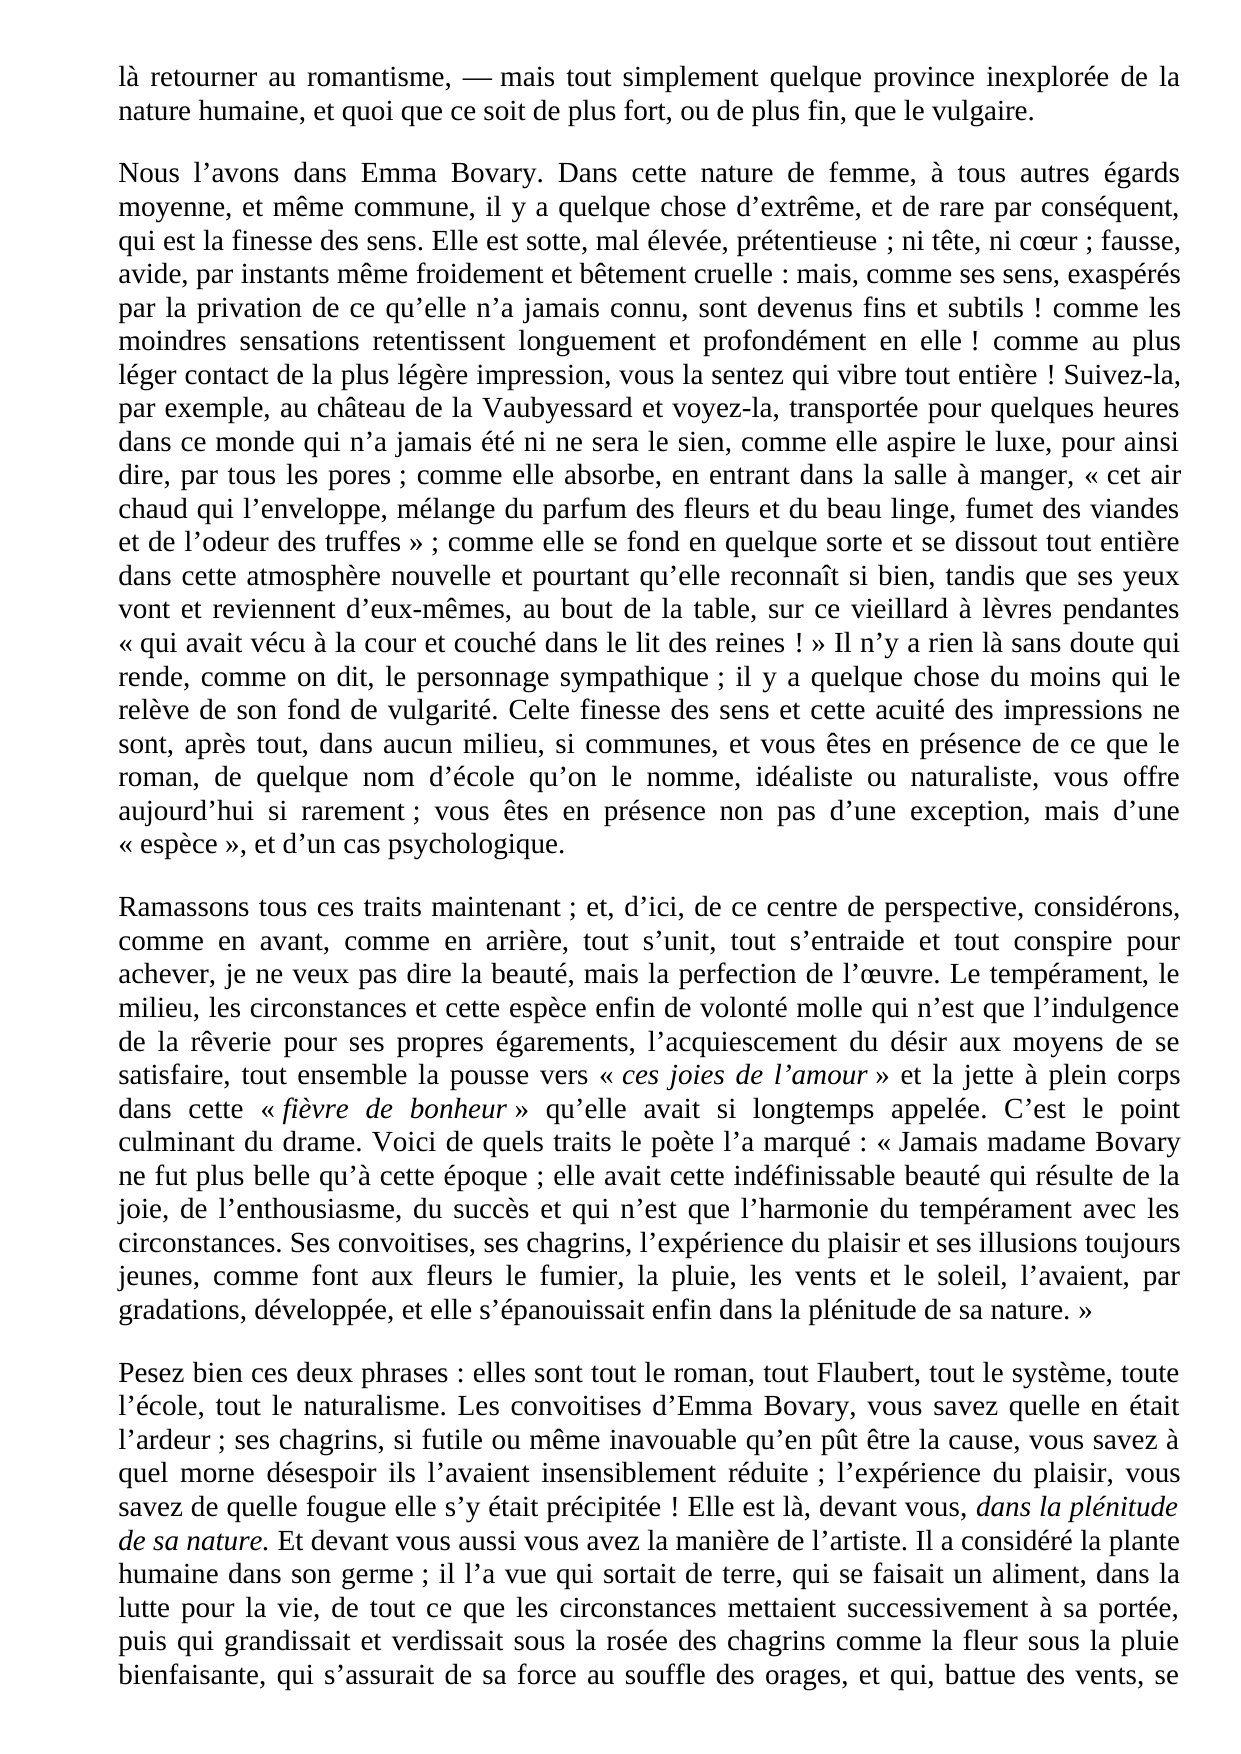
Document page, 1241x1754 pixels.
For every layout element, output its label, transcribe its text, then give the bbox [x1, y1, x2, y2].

text Pesez bien ces deux phrases : elles sont tout le roman, tout Flaubert, tout le système, toute l’école, tout le naturalisme. Les convoitises d’Emma Bovary, vous savez quelle en était l’ardeur ; ses chagrins, si futile ou même inavouable qu’en pût être la cause, vous savez à quel morne désespoir ils l’avaient insensiblement réduite ; l’expérience du plaisir, vous savez de quelle fougue elle s’y était précipitée ! Elle est là, devant vous, dans la plénitude de sa nature. Et devant vous aussi vous avez la manière de l’artiste. Il a considéré la plante humaine dans son germe ; il l’a vue qui sortait de terre, qui se faisait un aliment, dans la lutte pour la vie, de tout ce que les circonstances mettaient successivement à sa portée, puis qui grandissait et verdissait sous la rosée des chagrins comme la fleur sous la pluie bienfaisante, qui s’assurait de sa force au souffle des orages, et qui, battue des vents, se [118, 1355, 1181, 1690]
text là retourner au romantisme, — mais tout simplement quelque province inexplorée de la nature humaine, et quoi que ce soit de plus fort, ou de plus fin, que le vulgaire. [118, 59, 1181, 126]
text Ramassons tous ces traits maintenant ; et, d’ici, de ce centre de perspective, considérons, comme en avant, comme en arrière, tout s’unit, tout s’entraide et tout conspire pour achever, je ne veux pas dire la beauté, mais la perfection de l’œuvre. Le tempérament, le milieu, les circonstances et cette espèce enfin de volonté molle qui n’est que l’indulgence de la rêverie pour ses propres égarements, l’acquiescement du désir aux moyens de se satisfaire, tout ensemble la pousse vers « ces joies de l’amour » et la jette à plein corps dans cette « fièvre de bonheur » qu’elle avait si longtemps appelée. C’est le point culminant du drame. Voici de quels traits le poète l’a marqué : « Jamais madame Bovary ne fut plus belle qu’à cette époque ; elle avait cette indéfinissable beauté qui résulte de la joie, de l’enthousiasme, du succès et qui n’est que l’harmonie du tempérament avec les circonstances. Ses convoitises, ses chagrins, l’expérience du plaisir et ses illusions toujours jeunes, comme font aux fleurs le fumier, la pluie, les vents et le soleil, l’avaient, par gradations, développée, et elle s’épanouissait enfin dans la plénitude de sa nature. » [118, 889, 1181, 1326]
text Nous l’avons dans Emma Bovary. Dans cette nature de femme, à tous autres égards moyenne, et même commune, il y a quelque chose d’extrême, et de rare par conséquent, qui est la finesse des sens. Elle est sotte, mal élevée, prétentieuse ; ni tête, ni cœur ; fausse, avide, par instants même froidement et bêtement cruelle : mais, comme ses sens, exaspérés par la privation de ce qu’elle n’a jamais connu, sont devenus fins et subtils ! comme les moindres sensations retentissent longuement et profondément en elle ! comme au plus léger contact de la plus légère impression, vous la sentez qui vibre tout entière ! Suivez-la, par exemple, au château de la Vaubyessard et voyez-la, transportée pour quelques heures dans ce monde qui n’a jamais été ni ne sera le sien, comme elle aspire le luxe, pour ainsi dire, par tous les pores ; comme elle absorbe, en entrant dans la salle à manger, « cet air chaud qui l’enveloppe, mélange du parfum des fleurs et du beau linge, fumet des viandes et de l’odeur des truffes » ; comme elle se fond en quelque sorte et se dissout tout entière dans cette atmosphère nouvelle et pourtant qu’elle reconnaît si bien, tandis que ses yeux vont et reviennent d’eux-mêmes, au bout de la table, sur ce vieillard à lèvres pendantes « qui avait vécu à la cour et couché dans le lit des reines ! » Il n’y a rien là sans doute qui rende, comme on dit, le personnage sympathique ; il y a quelque chose du moins qui le relève de son fond de vulgarité. Celte finesse des sens et cette acuité des impressions ne sont, après tout, dans aucun milieu, si communes, et vous êtes en présence de ce que le roman, de quelque nom d’école qu’on le nomme, idéaliste ou naturaliste, vous offre aujourd’hui si rarement ; vous êtes en présence non pas d’une exception, mais d’une « espèce », et d’un cas psychologique. [118, 156, 1181, 860]
